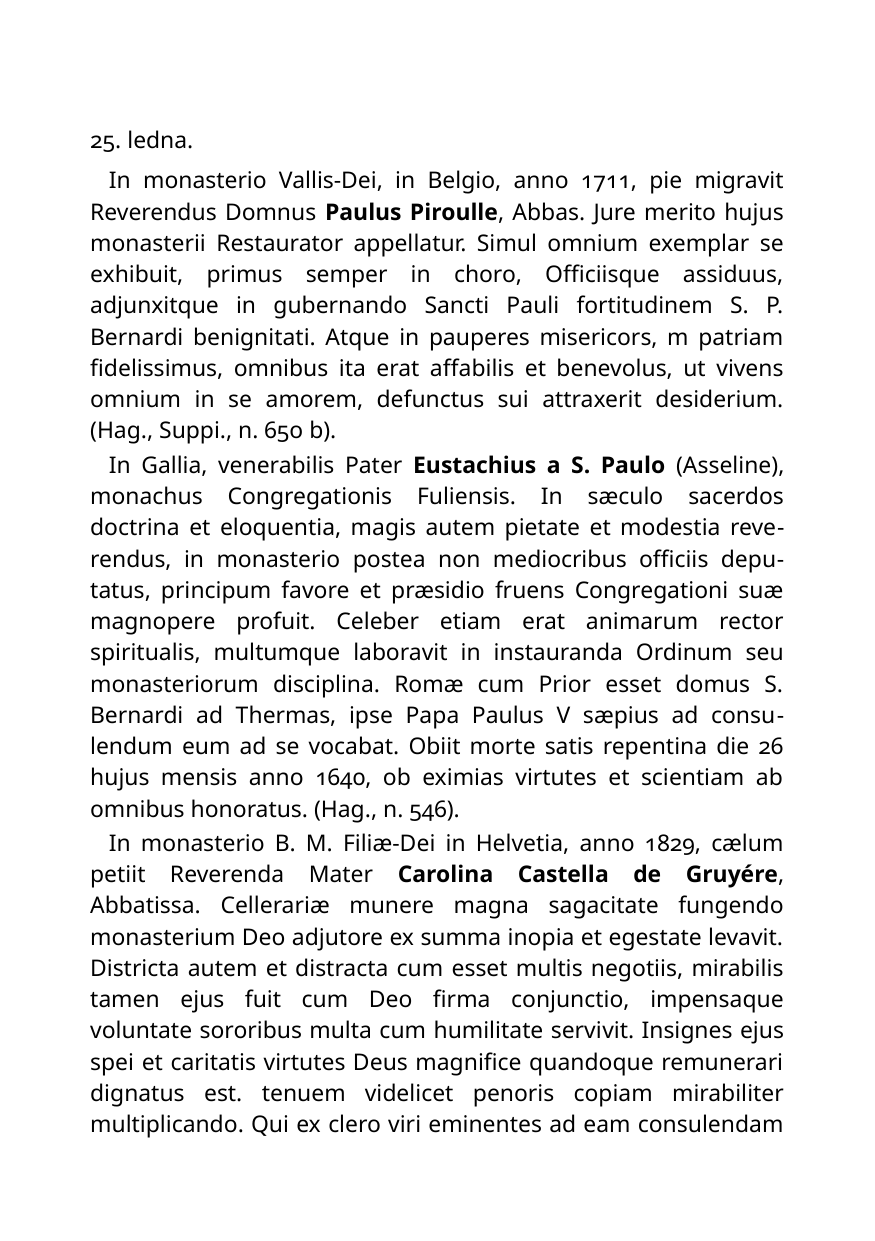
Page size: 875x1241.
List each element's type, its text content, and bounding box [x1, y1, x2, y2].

text In Gallia, venerabilis Pater Eustachius a S. Paulo (Asseline), monachus Congregationis Fuliensis. In sæculo sacerdos doctrina et eloquentia, magis autem pietate et modestia reve­rendus, in monasterio postea non mediocribus officiis depu­tatus, principum favore et præsidio fruens Congregationi suæ magnopere profuit. Celeber etiam erat animarum rector spiritualis, multumque laboravit in instauranda Ordinum seu monasteriorum disciplina. Romæ cum Prior esset domus S. Bernardi ad Thermas, ipse Papa Paulus V sæpius ad consu­lendum eum ad se vocabat. Obiit morte satis repentina die 26 hujus mensis anno 1640, ob eximias virtutes et scientiam ab omnibus honoratus. (Hag., n. 546). [90, 449, 784, 824]
text In monasterio Vallis-Dei, in Belgio, anno 1711, pie migravit Reverendus Domnus Paulus Piroulle, Abbas. Jure merito hujus monasterii Restaurator appellatur. Simul omnium exemplar se exhibuit, primus semper in choro, Officiisque assiduus, adjunxitque in gubernando Sancti Pauli fortitudinem S. P. Bernardi benignitati. Atque in pauperes misericors, m patriam fidelissimus, omnibus ita erat affabilis et benevolus, ut vivens omnium in se amorem, defunctus sui attraxerit desiderium. (Hag., Suppi., n. 65o b). [90, 164, 784, 446]
text 25. ledna. [90, 124, 784, 156]
text In monasterio B. M. Filiæ-Dei in Helvetia, anno 1829, cælum petiit Reverenda Mater Carolina Castella de Gruyére, Abbatissa. Cellerariæ munere magna sagacitate fungendo monasterium Deo adjutore ex summa inopia et egestate levavit. Districta autem et distracta cum esset multis negotiis, mirabilis tamen ejus fuit cum Deo firma conjunctio, impensaque voluntate sororibus multa cum humilitate servi­vit. Insignes ejus spei et caritatis virtutes Deus magnifice quandoque remunerari dignatus est. tenuem videlicet penoris copiam mirabiliter multiplicando. Qui ex clero viri eminentes ad eam consulendam [90, 827, 784, 1139]
